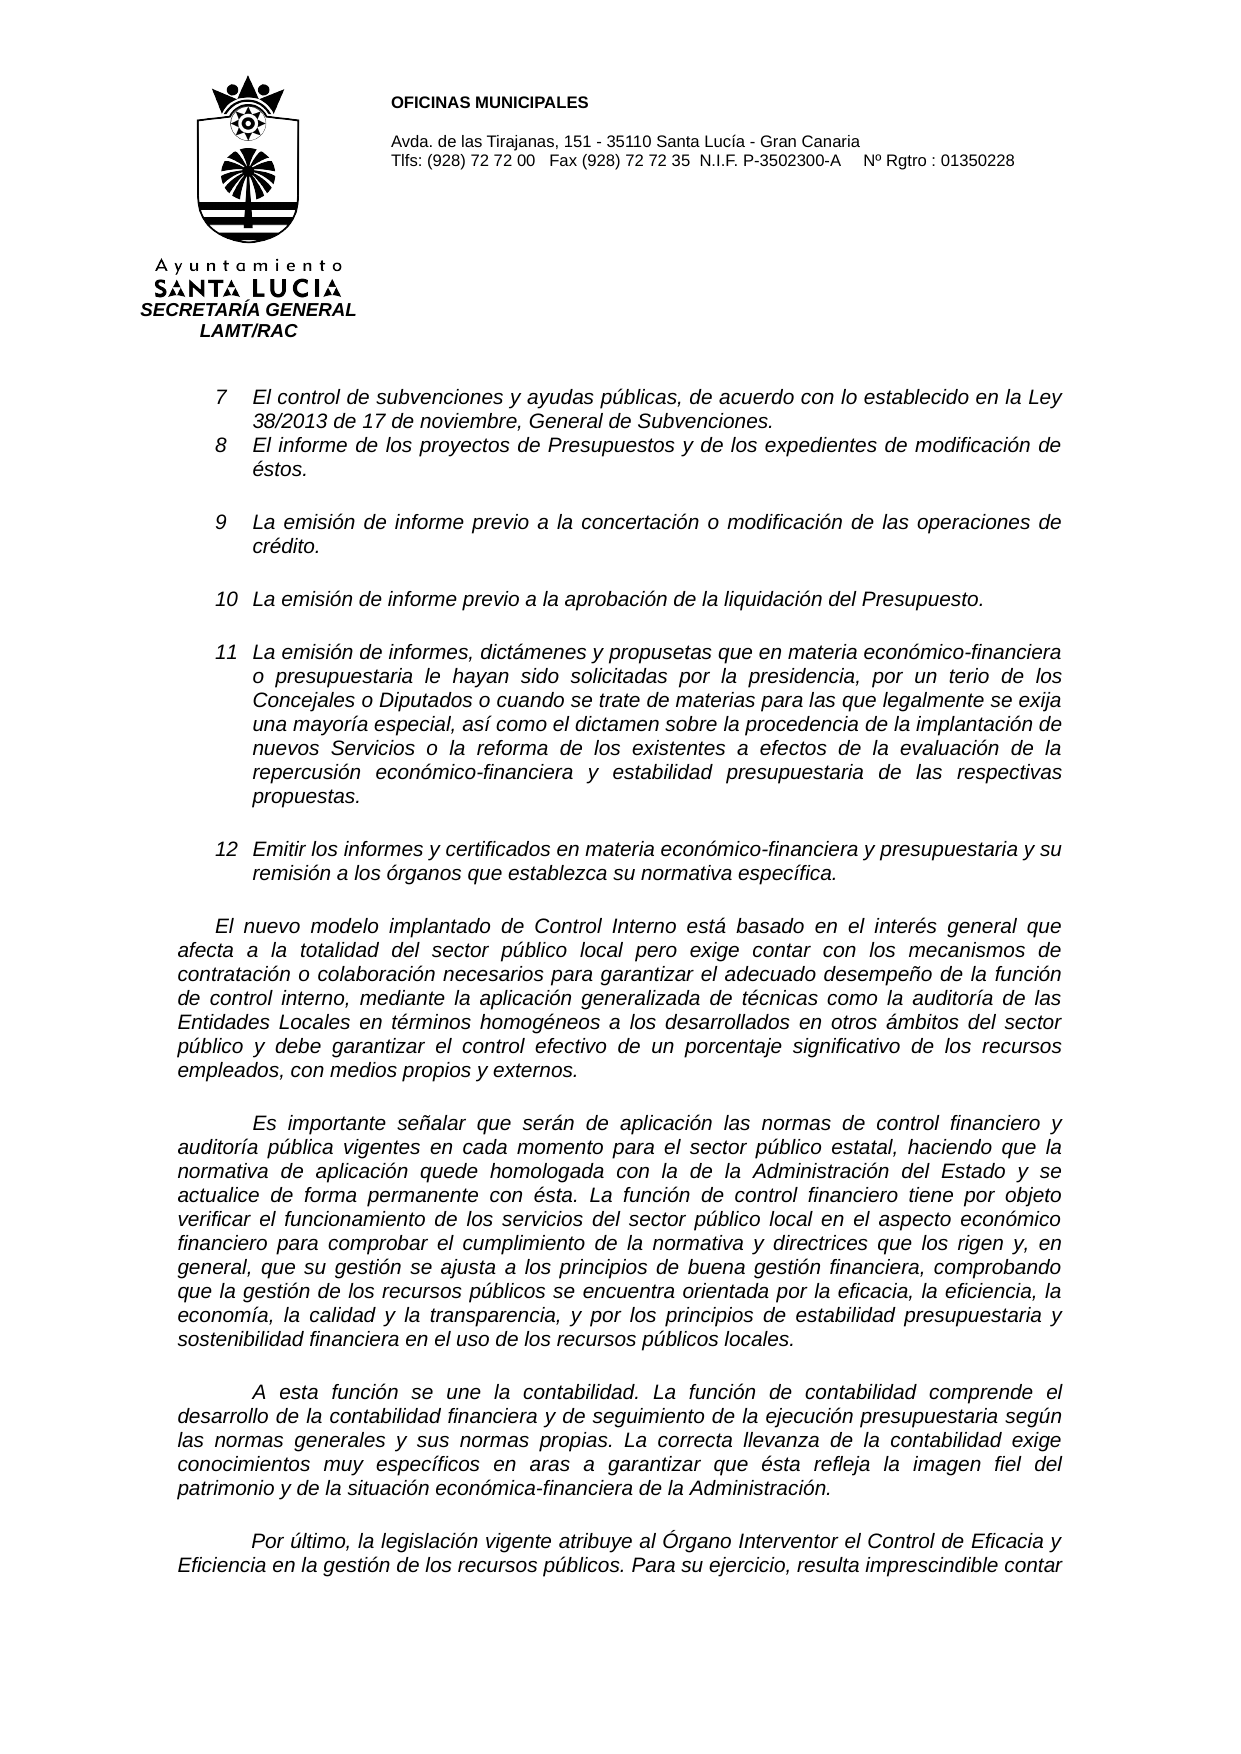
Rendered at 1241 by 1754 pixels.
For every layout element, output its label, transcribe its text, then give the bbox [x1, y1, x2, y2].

text Es importante señalar que serán de aplicación las normas de control financiero y auditoría pública vigentes en cada momento para el sector público estatal, haciendo que la normativa de aplicación quede homologada con la de la Administración del Estado y se actualice de forma permanente con ésta. La función de control financiero tiene por objeto verificar el funcionamiento de los servicios del sector público local en el aspecto económico financiero para comprobar el cumplimiento de la normativa y directrices que los rigen y, en general, que su gestión se ajusta a los principios de buena gestión financiera, comprobando que la gestión de los recursos públicos se encuentra orientada por la eficacia, la eficiencia, la economía, la calidad y la transparencia, y por los principios de estabilidad presupuestaria y sostenibilidad financiera en el uso de los recursos públicos locales. [177, 1111, 1063, 1351]
list El informe de los proyectos de Presupuestos y de los expedientes de modificación de éstos. [215, 433, 1063, 481]
list El control de subvenciones y ayudas públicas, de acuerdo con lo establecido en la Ley 38/2013 de 17 de noviembre, General de Subvenciones. [215, 385, 1063, 433]
text Por último, la legislación vigente atribuye al Órgano Interventor el Control de Eficacia y Eficiencia en la gestión de los recursos públicos. Para su ejercicio, resulta imprescindible contar [177, 1529, 1063, 1577]
list La emisión de informes, dictámenes y propusetas que en materia económico-financiera o presupuestaria le hayan sido solicitadas por la presidencia, por un terio de los Concejales o Diputados o cuando se trate de materias para las que legalmente se exija una mayoría especial, así como el dictamen sobre la procedencia de la implantación de nuevos Servicios o la reforma de los existentes a efectos de la evaluación de la repercusión económico-financiera y estabilidad presupuestaria de las respectivas propuestas. [215, 640, 1063, 808]
text A esta función se une la contabilidad. La función de contabilidad comprende el desarrollo de la contabilidad financiera y de seguimiento de la ejecución presupuestaria según las normas generales y sus normas propias. La correcta llevanza de la contabilidad exige conocimientos muy específicos en aras a garantizar que ésta refleja la imagen fiel del patrimonio y de la situación económica-financiera de la Administración. [177, 1380, 1063, 1499]
text El nuevo modelo implantado de Control Interno está basado en el interés general que afecta a la totalidad del sector público local pero exige contar con los mecanismos de contratación o colaboración necesarios para garantizar el adecuado desempeño de la función de control interno, mediante la aplicación generalizada de técnicas como la auditoría de las Entidades Locales en términos homogéneos a los desarrollados en otros ámbitos del sector público y debe garantizar el control efectivo de un porcentaje significativo de los recursos empleados, con medios propios y externos. [177, 914, 1063, 1082]
list Emitir los informes y certificados en materia económico-financiera y presupuestaria y su remisión a los órganos que establezca su normativa específica. [215, 837, 1063, 885]
list La emisión de informe previo a la aprobación de la liquidación del Presupuesto. [215, 587, 1063, 611]
list La emisión de informe previo a la concertación o modificación de las operaciones de crédito. [215, 510, 1063, 558]
